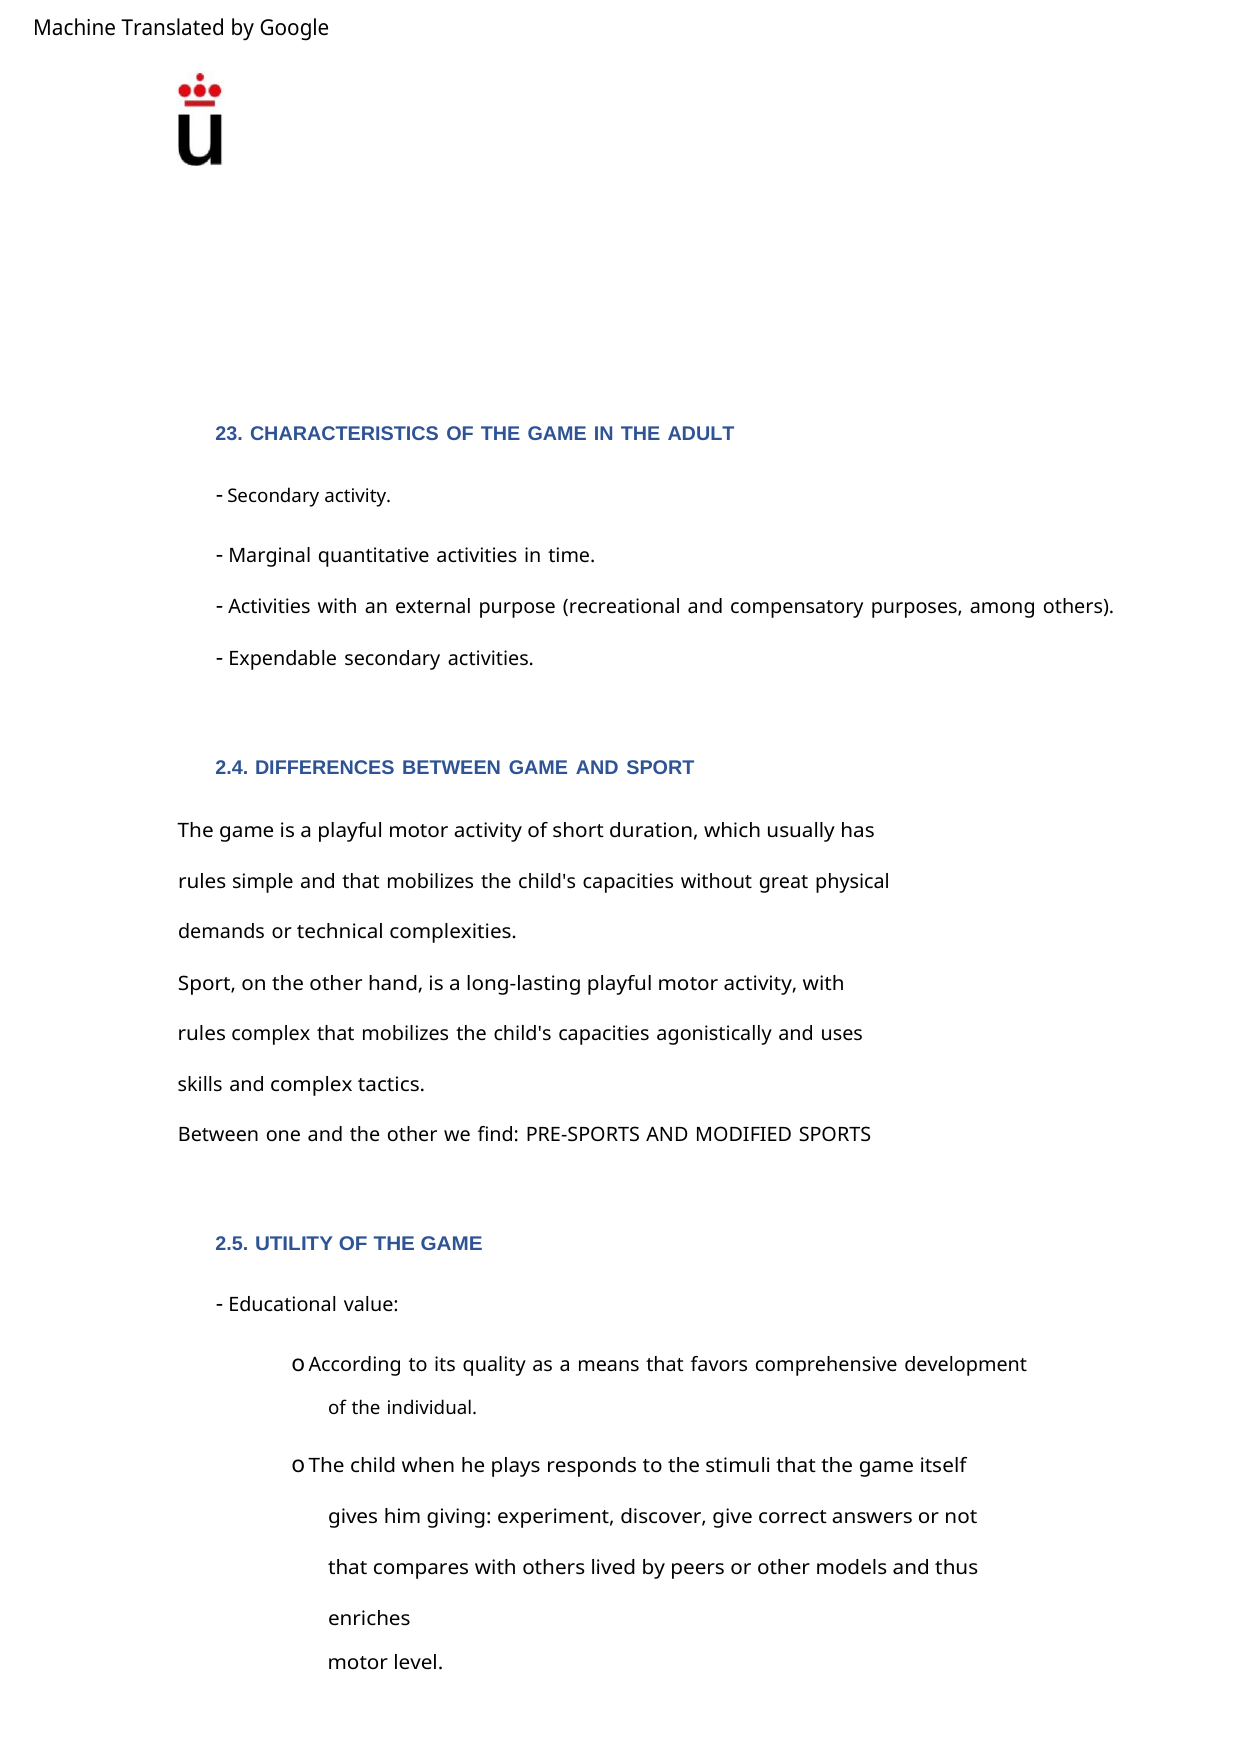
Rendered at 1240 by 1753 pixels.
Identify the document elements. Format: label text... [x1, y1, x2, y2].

text of the individual. [328, 1394, 1162, 1420]
text Between one and the other we find: PRE-SPORTS AND MODIFIED SPORTS [178, 1121, 1162, 1148]
list Educational value: [216, 1287, 1162, 1319]
text The game is a playful motor activity of short duration, which usually has rules simple and that mobilizes the child's capacities without great physical demands or technical complexities. [177, 817, 914, 945]
list Activities with an external purpose (recreational and compensatory purposes, among others). [216, 589, 1162, 621]
text 23. CHARACTERISTICS OF THE GAME IN THE ADULT [215, 422, 1162, 444]
list UTILITY OF THE GAME [215, 1232, 1162, 1254]
list Marginal quantitative activities in time. [216, 538, 1162, 569]
list The child when he plays responds to the stimuli that the game itself gives him giving: experiment, discover, give correct answers or not that compares with others lived by peers or other models and thus enriches [291, 1448, 1004, 1631]
text Sport, on the other hand, is a long-lasting playful motor activity, with rules complex that mobilizes the child's capacities agonistically and uses skills and complex tactics. [177, 969, 869, 1097]
list Expendable secondary activities. [216, 641, 1162, 672]
list According to its quality as a means that favors comprehensive development [291, 1347, 1162, 1378]
text motor level. [327, 1655, 1162, 1673]
list Secondary activity. [216, 478, 1162, 509]
list DIFFERENCES BETWEEN GAME AND SPORT [215, 756, 1162, 779]
